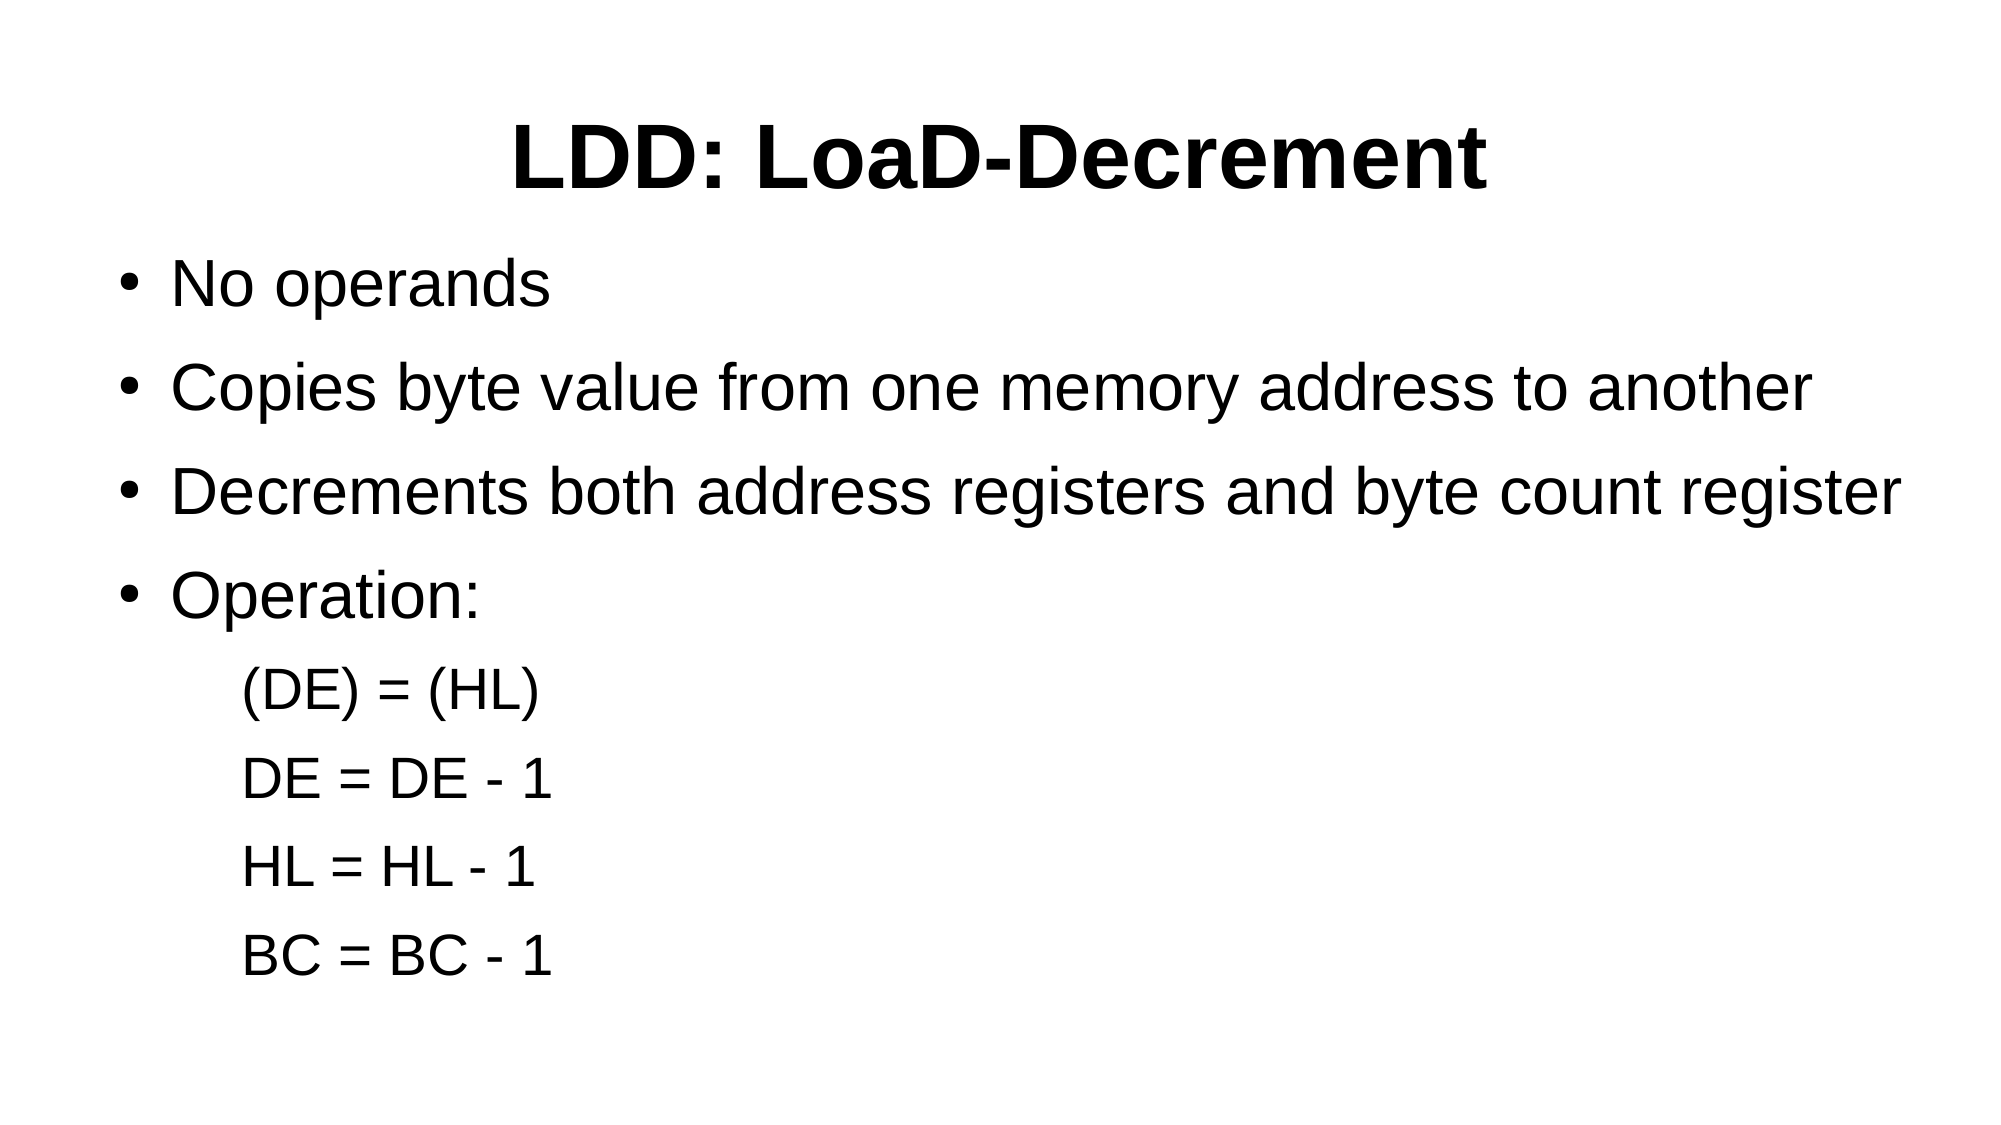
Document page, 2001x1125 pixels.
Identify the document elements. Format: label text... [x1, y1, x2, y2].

list No operands Copies byte value from one memory address to another Decrements both address registers and byte count register Operation: (DE) = (HL) DE = DE - 1 HL = HL - 1 BC = BC - 1 [99, 245, 1951, 1078]
title LDD: LoaD-Decrement [137, 48, 1863, 245]
